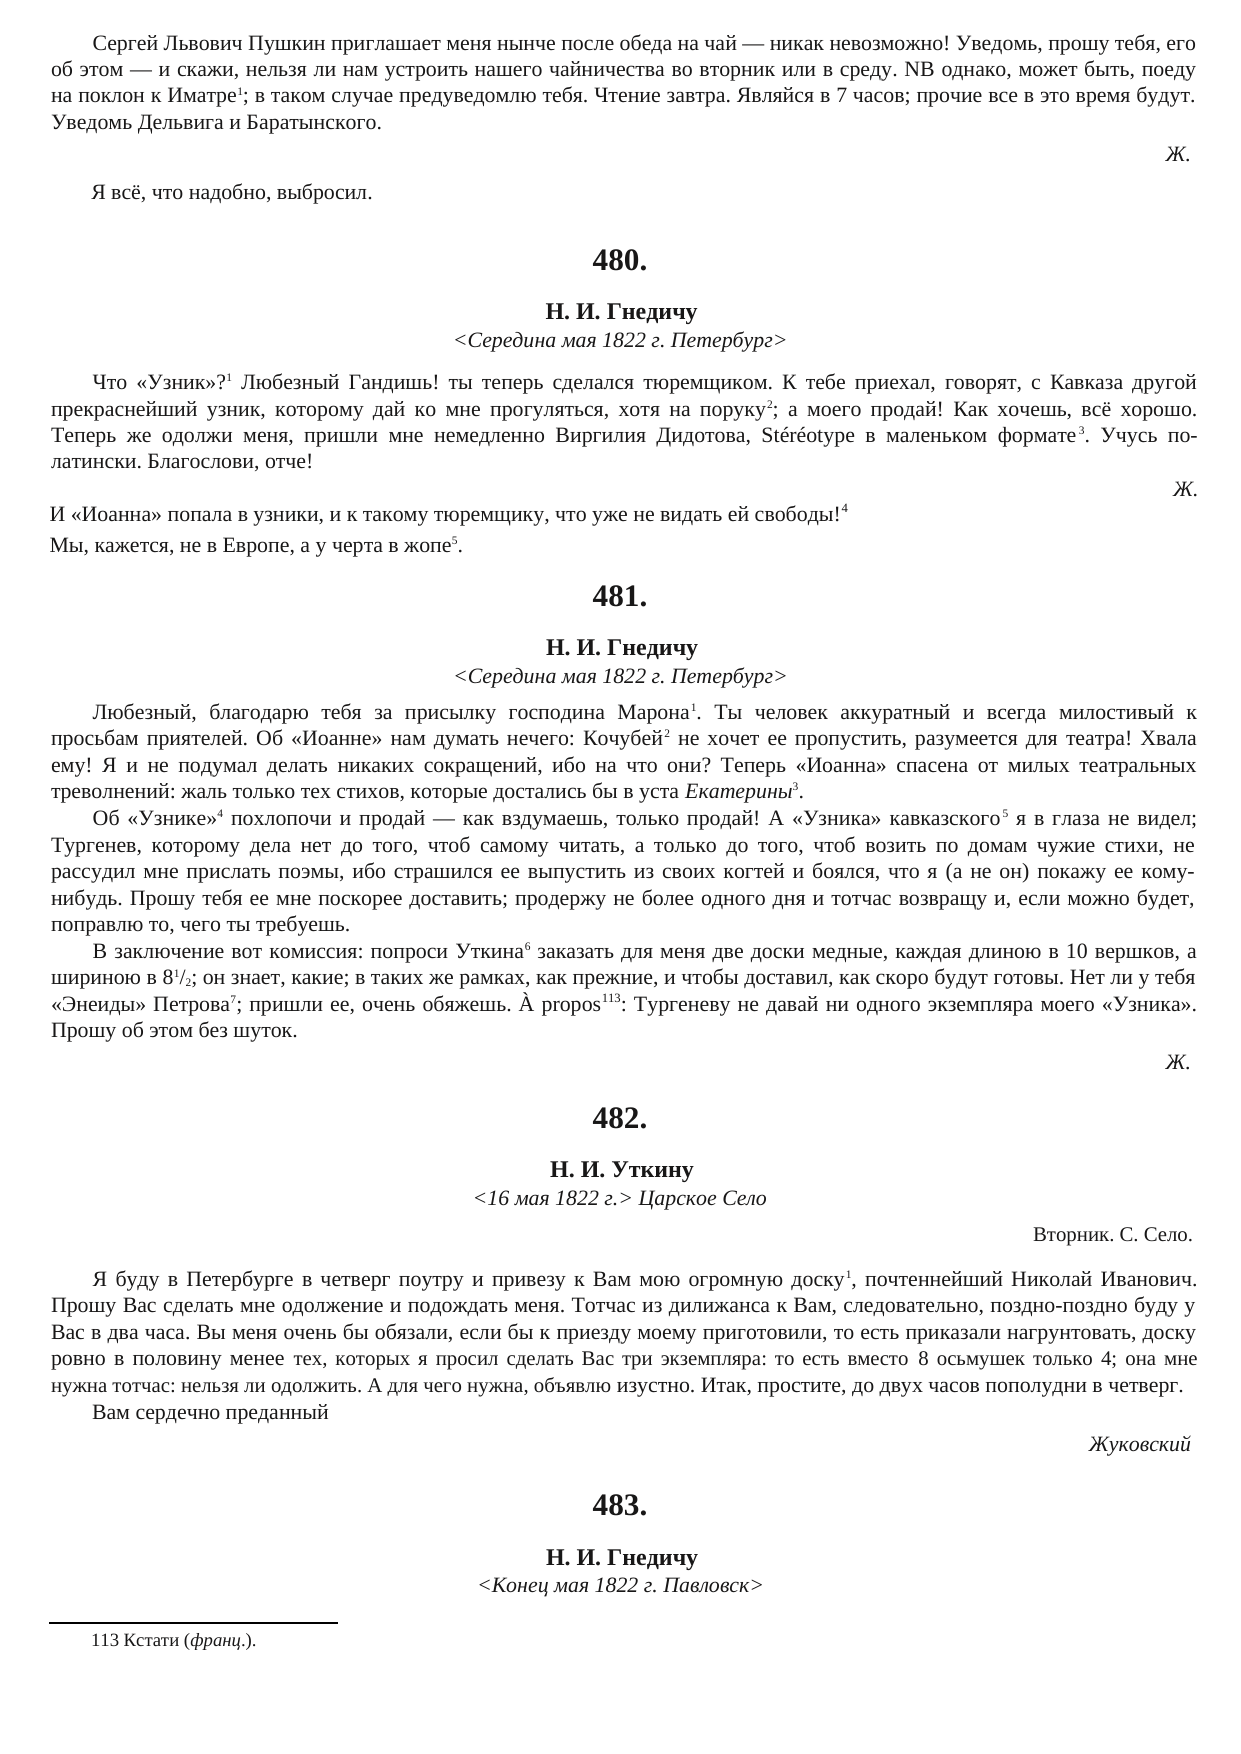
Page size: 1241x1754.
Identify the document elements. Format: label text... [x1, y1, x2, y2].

text Н. И. Уткину [51, 1155, 1193, 1183]
text Об «Узнике»4 похлопочи и продай — как вздумаешь, только продай! А «Узника» кавказского5 я в глаза не видел; Тургенев, которому дела нет до того, чтоб самому читать, а только до того, чтоб возить по домам чужие стихи, не рассудил мне прислать поэмы, ибо страшился ее выпустить из своих когтей и боялся, что я (а не он) покажу ее кому-нибудь. Прошу тебя ее мне поскорее доставить; продержу не более одного дня и тотчас возвращу и, если можно будет, поправлю то, чего ты требуешь. [51, 805, 1198, 936]
text Любезный, благодарю тебя за присылку господина Марона1. Ты человек аккуратный и всегда милостивый к просьбам приятелей. Об «Иоанне» нам думать нечего: Кочубей2 не хочет ее пропустить, разумеется для театра! Хвала ему! Я и не подумал делать никаких сокращений, ибо на что они? Теперь «Иоанна» спасена от милых театральных треволнений: жаль только тех стихов, которые достались бы в уста Екатерины3. [51, 699, 1198, 803]
text Н. И. Гнедичу [51, 633, 1193, 661]
subtitle 480. [49, 241, 1190, 277]
text Вторник. С. Село. [91, 1222, 1193, 1246]
subtitle 483. [49, 1487, 1190, 1523]
text <Конец мая 1822 г. Павловск> [50, 1572, 1193, 1598]
text И «Иоанна» попала в узники, и к такому тюремщику, что уже не видать ей свободы!4 [49, 501, 1200, 526]
text Ж. [90, 141, 1193, 166]
text Ж. [90, 1049, 1193, 1074]
text Н. И. Гнедичу [51, 297, 1192, 324]
text Сергей Львович Пушкин приглашает меня нынче после обеда на чай — никак невозможно! Уведомь, прошу тебя, его об этом — и скажи, нельзя ли нам устроить нашего чайничества во вторник или в среду. NB однако, может быть, поеду на поклон к Иматре1; в таком случае предуведомлю тебя. Чтение завтра. Являйся в 7 часов; прочие все в это время будут. Уведомь Дельвига и Баратынского. [51, 29, 1198, 134]
text Жуковский [90, 1431, 1193, 1456]
subtitle 481. [49, 577, 1190, 613]
text Н. И. Гнедичу [51, 1542, 1193, 1570]
subtitle 482. [49, 1099, 1190, 1135]
text Я всё, что надобно, выбросил. [91, 179, 1198, 204]
text Вам сердечно преданный [92, 1399, 1198, 1424]
text Ж. [49, 476, 1200, 501]
text <Середина мая 1822 г. Петербург> [50, 327, 1192, 352]
text <16 мая 1822 г.> Царское Село [50, 1185, 1191, 1210]
text Что «Узник»?1 Любезный Гандишь! ты теперь сделался тюремщиком. К тебе приехал, говорят, с Кавказа другой прекраснейший узник, которому дай ко мне прогуляться, хотя на поруку2; а моего продай! Как хочешь, всё хорошо. Теперь же одолжи меня, пришли мне немедленно Виргилия Дидотова, Stéréotype в маленьком формате3. Учусь по-латински. Благослови, отче! [51, 369, 1198, 474]
text Я буду в Петербурге в четверг поутру и привезу к Вам мою огромную доску1, почтеннейший Николай Иванович. Прошу Вас сделать мне одолжение и подождать меня. Тотчас из дилижанса к Вам, следовательно, поздно-поздно буду у Вас в два часа. Вы меня очень бы обязали, если бы к приезду моему приготовили, то есть приказали нагрунтовать, доску ровно в половину менее тех, которых я просил сделать Вас три экземпляра: то есть вместо 8 осьмушек только 4; она мне нужна тотчас: нельзя ли одолжить. А для чего нужна, объявлю изустно. Итак, простите, до двух часов пополудни в четверг. [51, 1266, 1198, 1397]
text Мы, кажется, не в Европе, а у черта в жопе5. [49, 532, 1200, 557]
text В заключение вот комиссия: попроси Уткина6 заказать для меня две доски медные, каждая длиною в 10 вершков, а шириною в 81/2; он знает, какие; в таких же рамках, как прежние, и чтобы доставил, как скоро будут готовы. Нет ли у тебя «Энеиды» Петрова7; пришли ее, очень обяжешь. À propos: Тургеневу не давай ни одного экземпляра моего «Узника». Прошу об этом без шуток. [51, 938, 1198, 1042]
text <Середина мая 1822 г. Петербург> [50, 663, 1193, 688]
text Кстати (франц.). [49, 1629, 1197, 1651]
